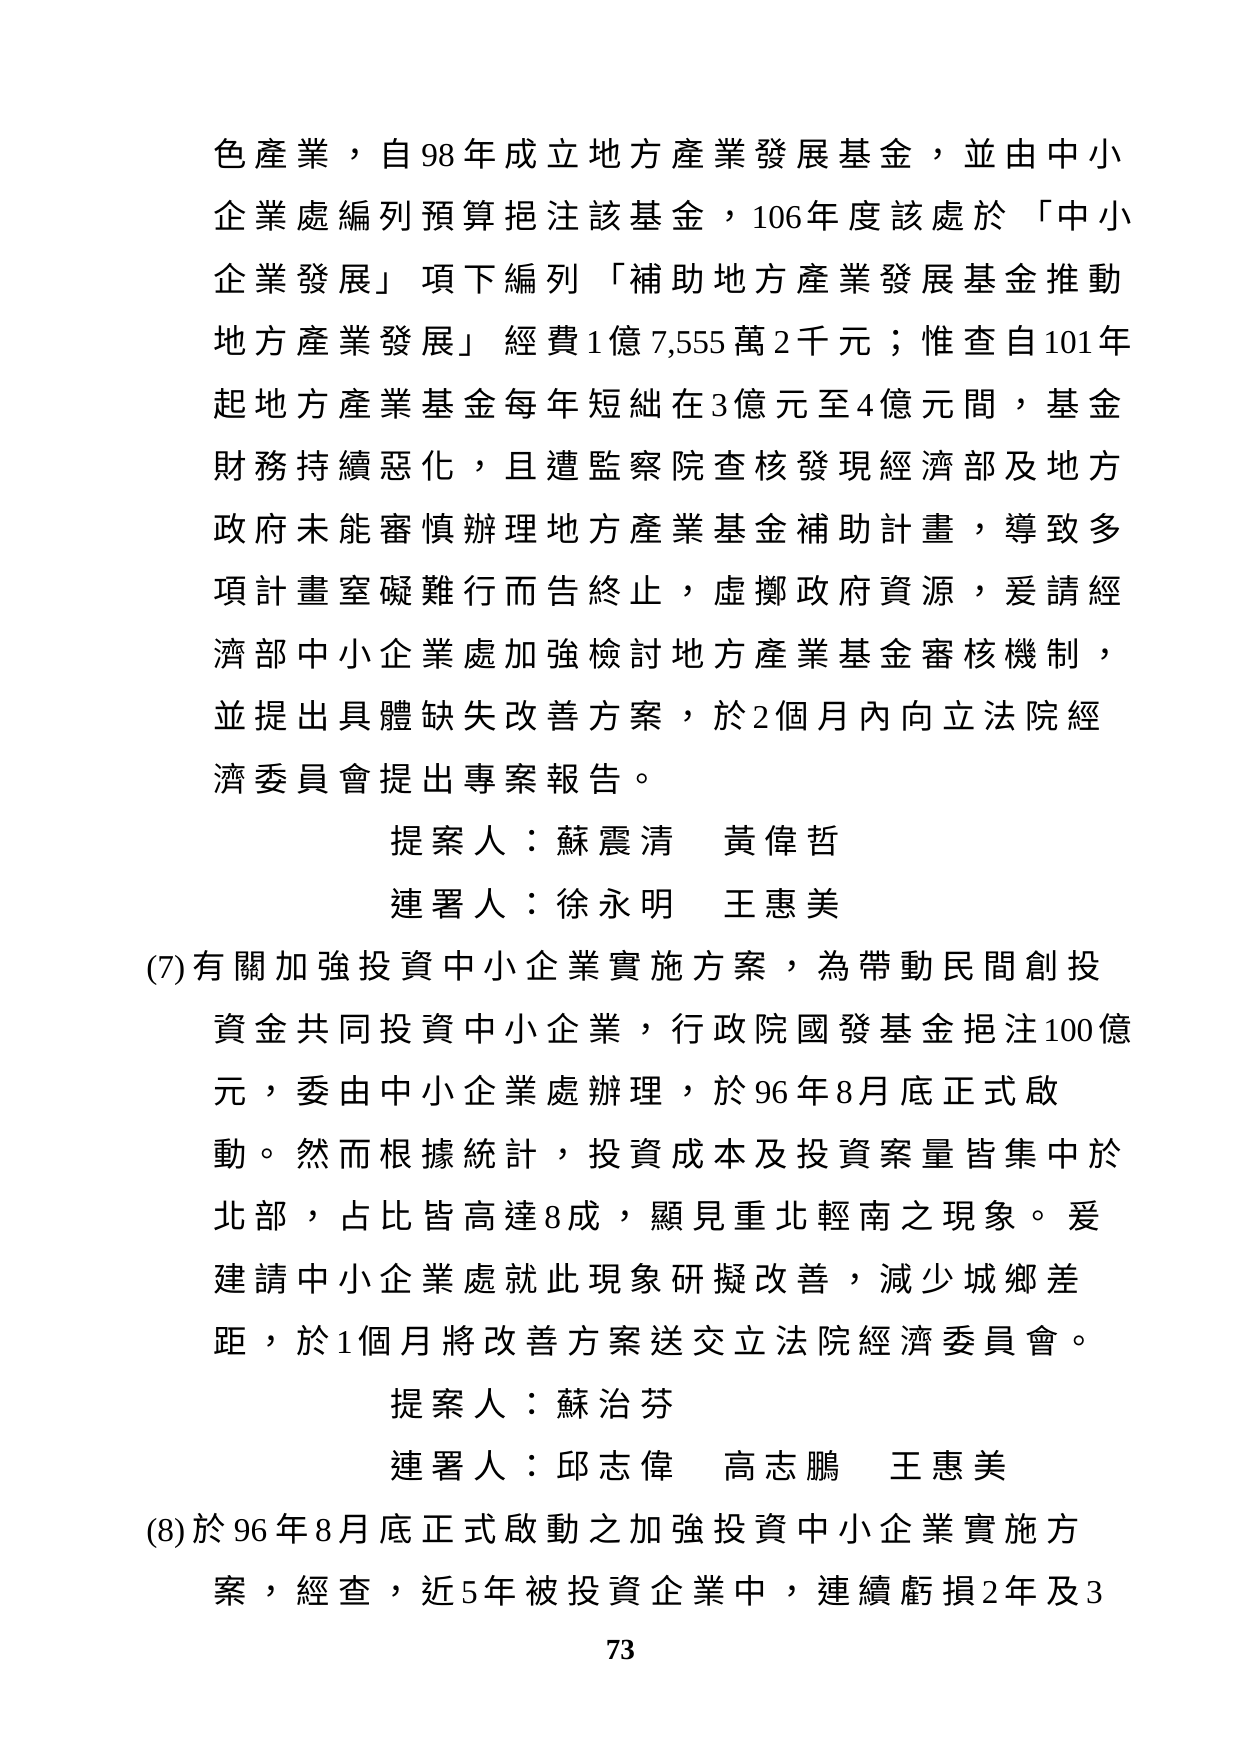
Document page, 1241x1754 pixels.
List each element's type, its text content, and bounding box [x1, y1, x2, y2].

list 有關加強投資中小企業實施方案，為帶動民間創投資金共同投資中小企業，行政院國發基金挹注100億元，委由中小企業處辦理，於96年8月底正式啟動。然而根據統計，投資成本及投資案量皆集中於北部，占比皆高達8成，顯見重北輕南之現象。爰建請中小企業處就此現象研擬改善，減少城鄉差距，於1個月將改善方案送交立法院經濟委員會。 [139, 923, 1136, 1360]
text 提案人：蘇治芬 [379, 1360, 1032, 1423]
list 色產業，自98年成立地方產業發展基金，並由中小企業處編列預算挹注該基金，106年度該處於「中小企業發展」項下編列「補助地方產業發展基金推動地方產業發展」經費1億7,555萬2千元；惟查自101年起地方產業基金每年短絀在3億元至4億元間，基金財務持續惡化，且遭監察院查核發現經濟部及地方政府未能審慎辦理地方產業基金補助計畫，導致多項計畫窒礙難行而告終止，虛擲政府資源，爰請經濟部中小企業處加強檢討地方產業基金審核機制，並提出具體缺失改善方案，於2個月內向立法院經濟委員會提出專案報告。 [139, 110, 1136, 798]
text 提案人：蘇震清 黃偉哲 [379, 798, 1032, 860]
text 連署人：徐永明 王惠美 [379, 860, 1032, 923]
list 於96年8月底正式啟動之加強投資中小企業實施方案，經查，近5年被投資企業中，連續虧損2年及3 [139, 1485, 1136, 1610]
text 連署人：邱志偉 高志鵬 王惠美 [379, 1423, 1032, 1485]
